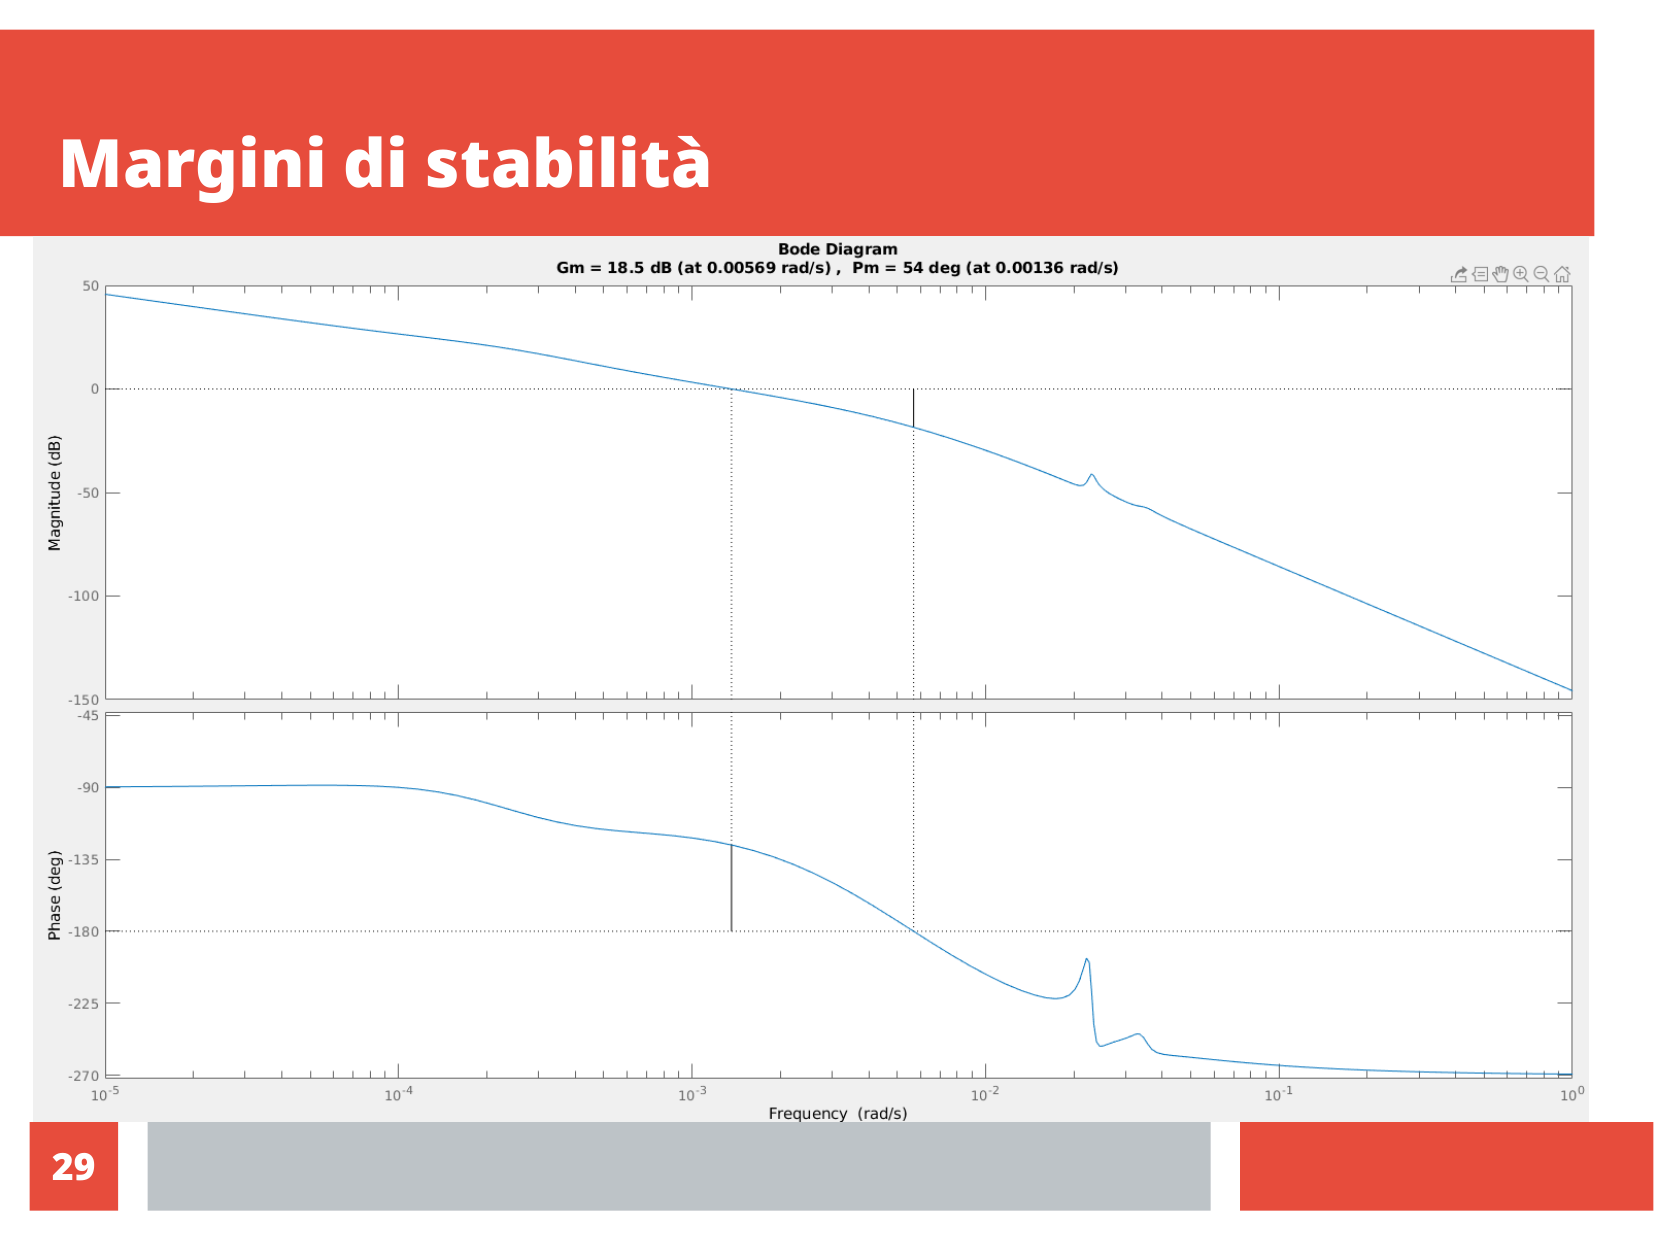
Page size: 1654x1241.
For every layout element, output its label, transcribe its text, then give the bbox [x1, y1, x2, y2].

title Margini di stabilità [59, 59, 1595, 207]
picture [33, 236, 1589, 1123]
